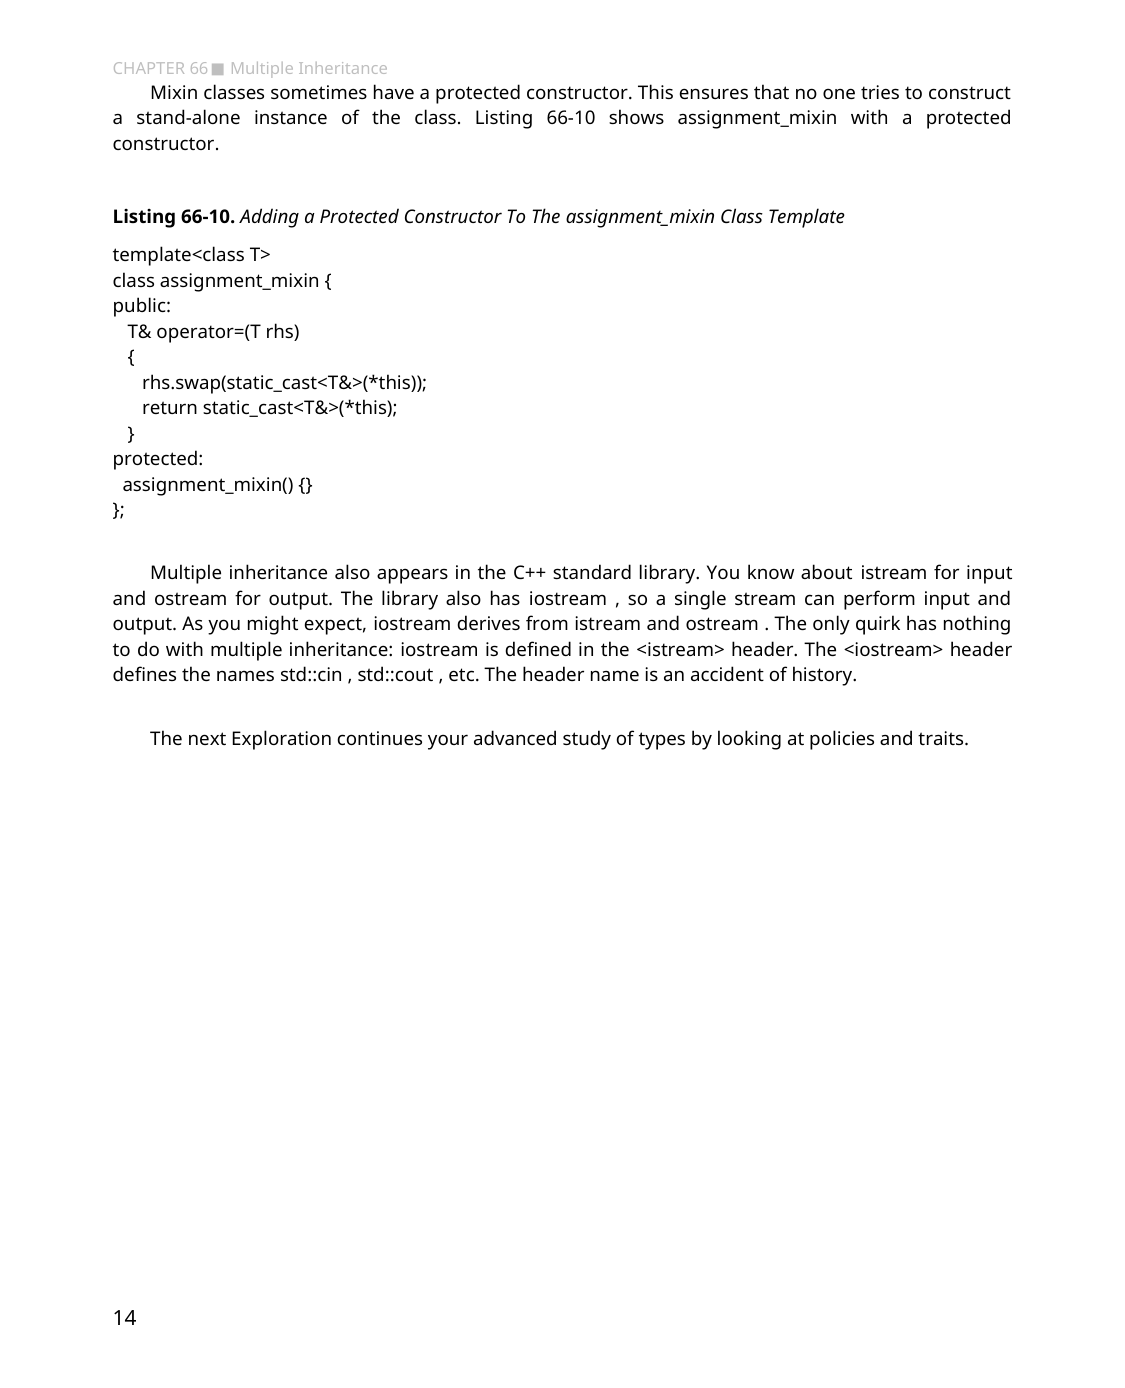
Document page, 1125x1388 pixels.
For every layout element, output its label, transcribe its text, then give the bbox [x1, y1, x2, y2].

text }; [112, 497, 1012, 522]
text Listing 66-10. Adding a Protected Constructor To The assignment_mixin Class Template [112, 203, 1012, 229]
text template<class T> [112, 241, 1012, 267]
text protected: [112, 446, 1012, 471]
text Mixin classes sometimes have a protected constructor. This ensures that no one tries to construct a stand-alone instance of the class. Listing 66-10 shows assignment_mixin with a protected constructor. [112, 79, 1012, 156]
text public: [112, 292, 1012, 318]
text T& operator=(T rhs) [112, 318, 1012, 343]
text The next Exploration continues your advanced study of types by looking at policies and traits. [112, 725, 1012, 750]
text } [112, 420, 1012, 446]
text return static_cast<T&>(*this); [112, 394, 1012, 420]
text class assignment_mixin { [112, 267, 1012, 292]
text rhs.swap(static_cast<T&>(*this)); [112, 369, 1012, 394]
text { [112, 343, 1012, 369]
text assignment_mixin() {} [112, 471, 1012, 497]
text Multiple inheritance also appears in the C++ standard library. You know about istream for input and ostream for output. The library also has iostream , so a single stream can perform input and output. As you might expect, iostream derives from istream and ostream . The only quirk has nothing to do with multiple inheritance: iostream is defined in the <istream> header. The <iostream> header defines the names std::cin , std::cout , etc. The header name is an accident of history. [112, 560, 1012, 687]
